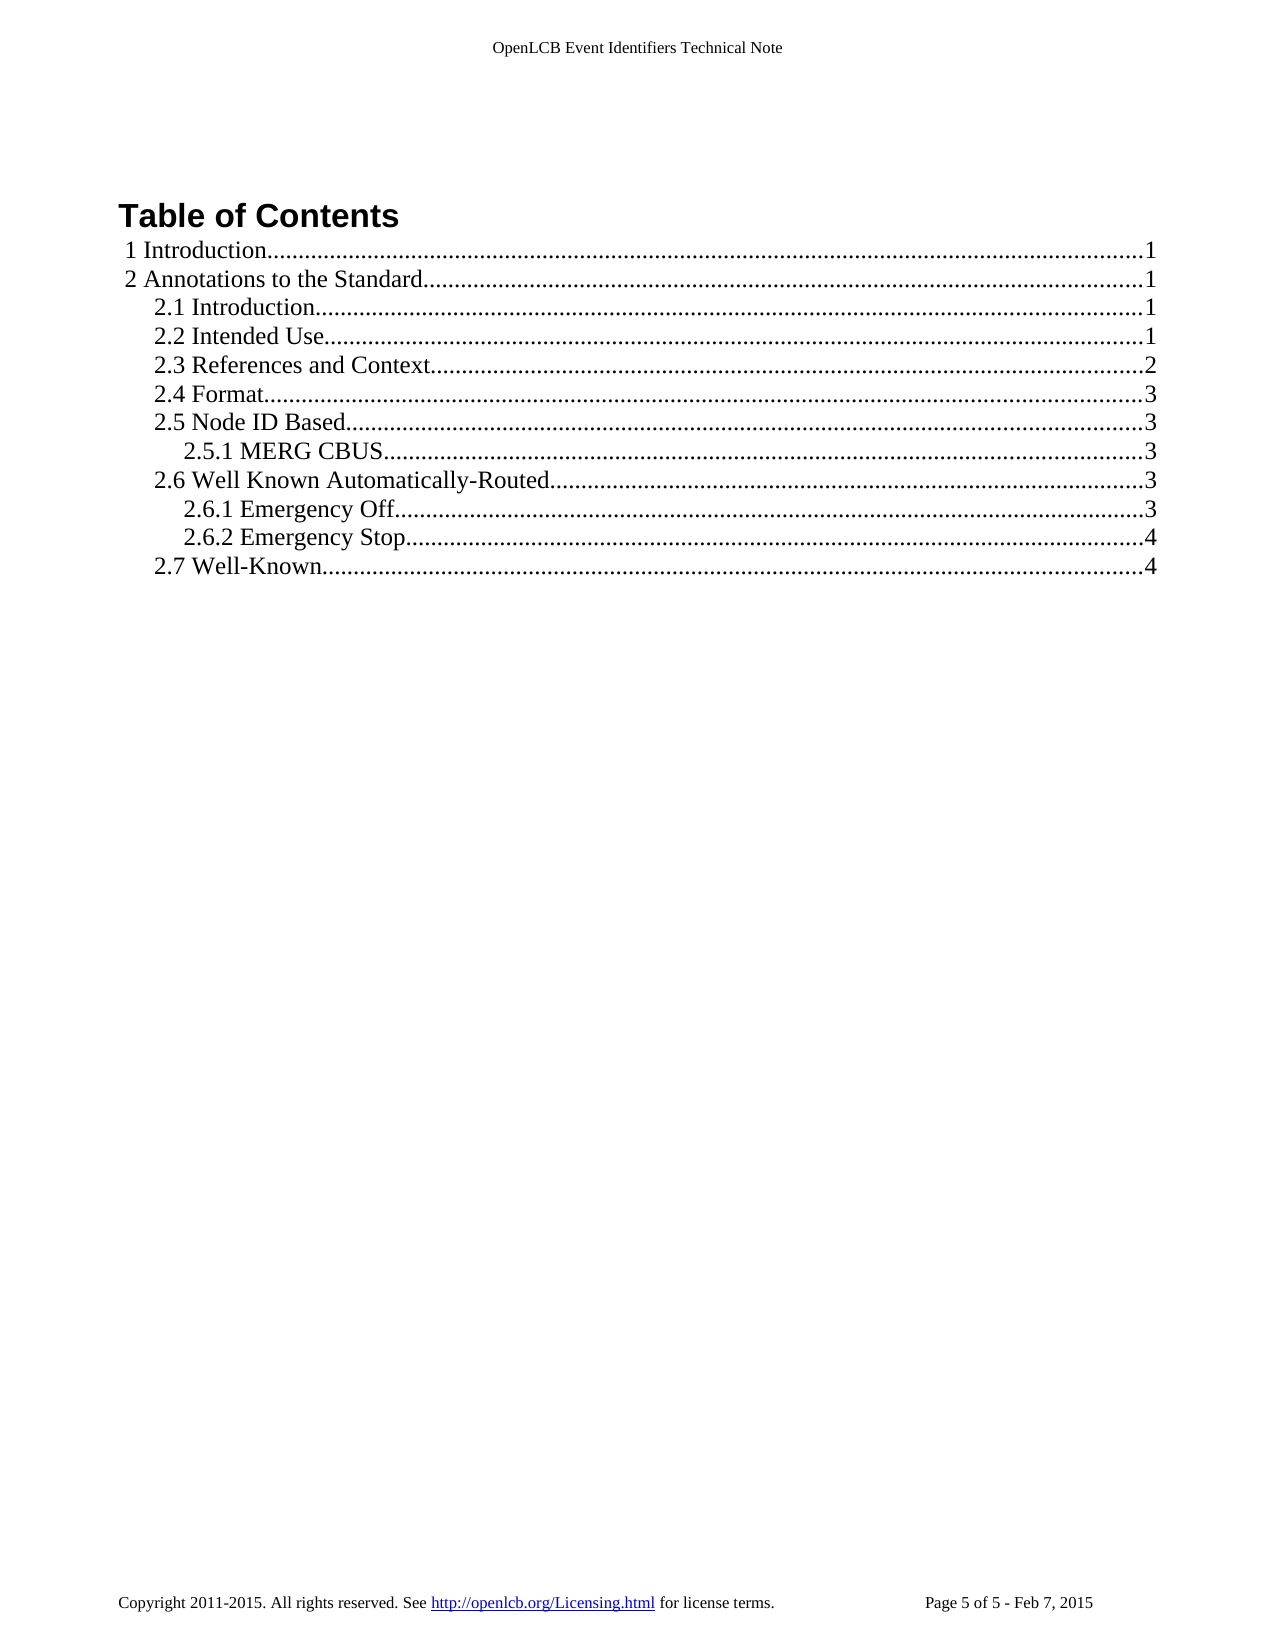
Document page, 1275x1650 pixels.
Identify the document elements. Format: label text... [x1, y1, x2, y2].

text 2.6 Well Known Automatically-Routed 3 [148, 465, 1157, 494]
text 2 Annotations to the Standard 1 [118, 264, 1157, 292]
text 2.2 Intended Use 1 [148, 321, 1157, 350]
text 2.7 Well-Known 4 [148, 551, 1157, 580]
text 2.3 References and Context 2 [148, 350, 1157, 379]
text 2.1 Introduction 1 [148, 292, 1157, 321]
text 2.5.1 MERG CBUS 3 [177, 436, 1157, 465]
text 1 Introduction 1 [118, 235, 1157, 264]
subtitle Table of Contents [118, 196, 1157, 235]
text 2.6.1 Emergency Off 3 [177, 494, 1157, 522]
text 2.4 Format 3 [148, 379, 1157, 407]
text 2.6.2 Emergency Stop 4 [177, 522, 1157, 551]
text 2.5 Node ID Based 3 [148, 407, 1157, 436]
